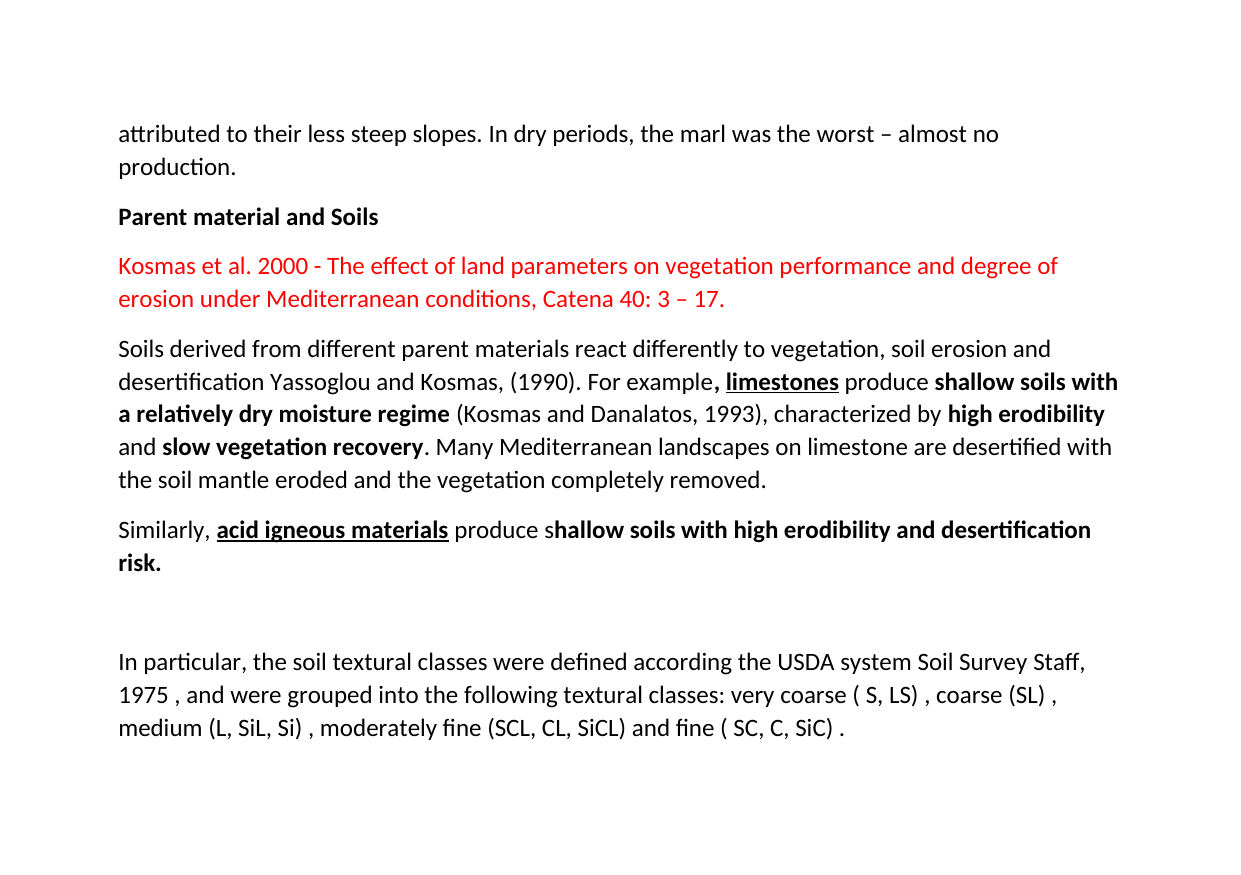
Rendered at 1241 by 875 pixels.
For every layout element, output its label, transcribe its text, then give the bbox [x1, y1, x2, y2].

text Parent material and Soils [118, 201, 1122, 231]
text Kosmas et al. 2000 - The effect of land parameters on vegetation performance and degree of erosion under Mediterranean conditions, Catena 40: 3 – 17. [118, 250, 1122, 314]
text In particular, the soil textural classes were defined according the USDA system Soil Survey Staff, 1975 , and were grouped into the following textural classes: very coarse ( S, LS) , coarse (SL) , medium (L, SiL, Si) , moderately fine (SCL, CL, SiCL) and fine ( SC, C, SiC) . [118, 646, 1122, 742]
text Soils derived from different parent materials react differently to vegetation, soil erosion and desertification Yassoglou and Kosmas, (1990). For example, limestones produce shallow soils with a relatively dry moisture regime (Kosmas and Danalatos, 1993), characterized by high erodibility and slow vegetation recovery. Many Mediterranean landscapes on limestone are desertified with the soil mantle eroded and the vegetation completely removed. [118, 333, 1122, 495]
text attributed to their less steep slopes. In dry periods, the marl was the worst – almost no production. [118, 118, 1122, 182]
text Similarly, acid igneous materials produce shallow soils with high erodibility and desertification risk. [118, 514, 1122, 577]
